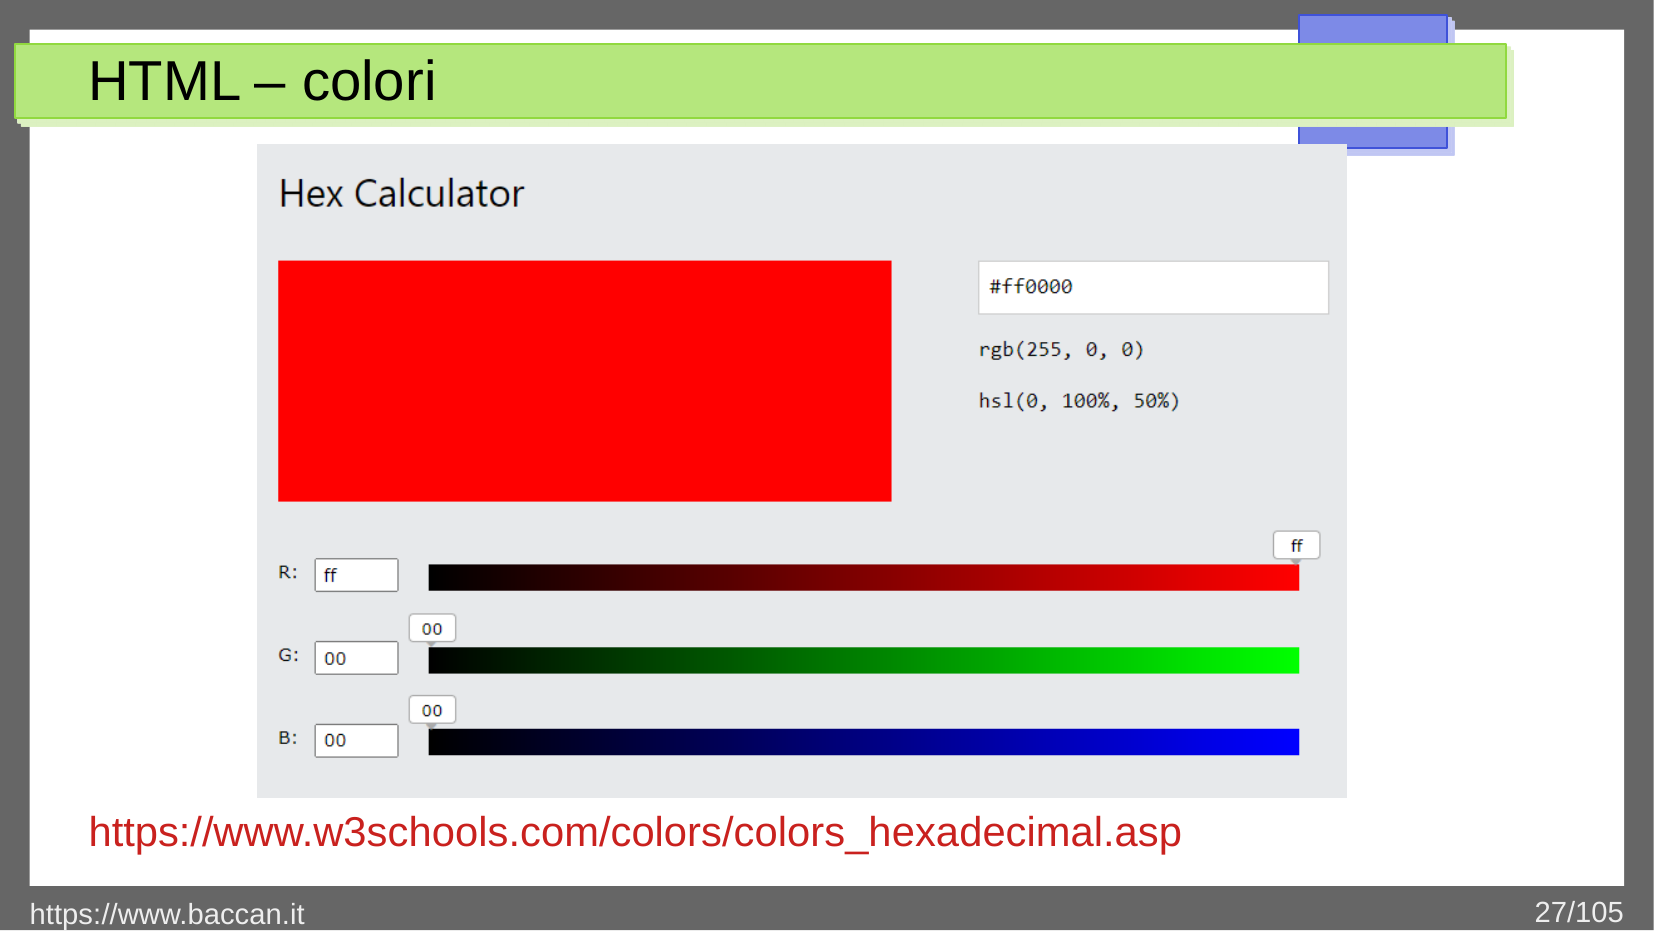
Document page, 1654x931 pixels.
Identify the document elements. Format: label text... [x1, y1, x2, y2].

text_box https://www.w3schools.com/colors/colors_hexadecimal.asp [88, 791, 1565, 874]
title HTML – colori [88, 44, 1506, 119]
picture [257, 144, 1347, 798]
